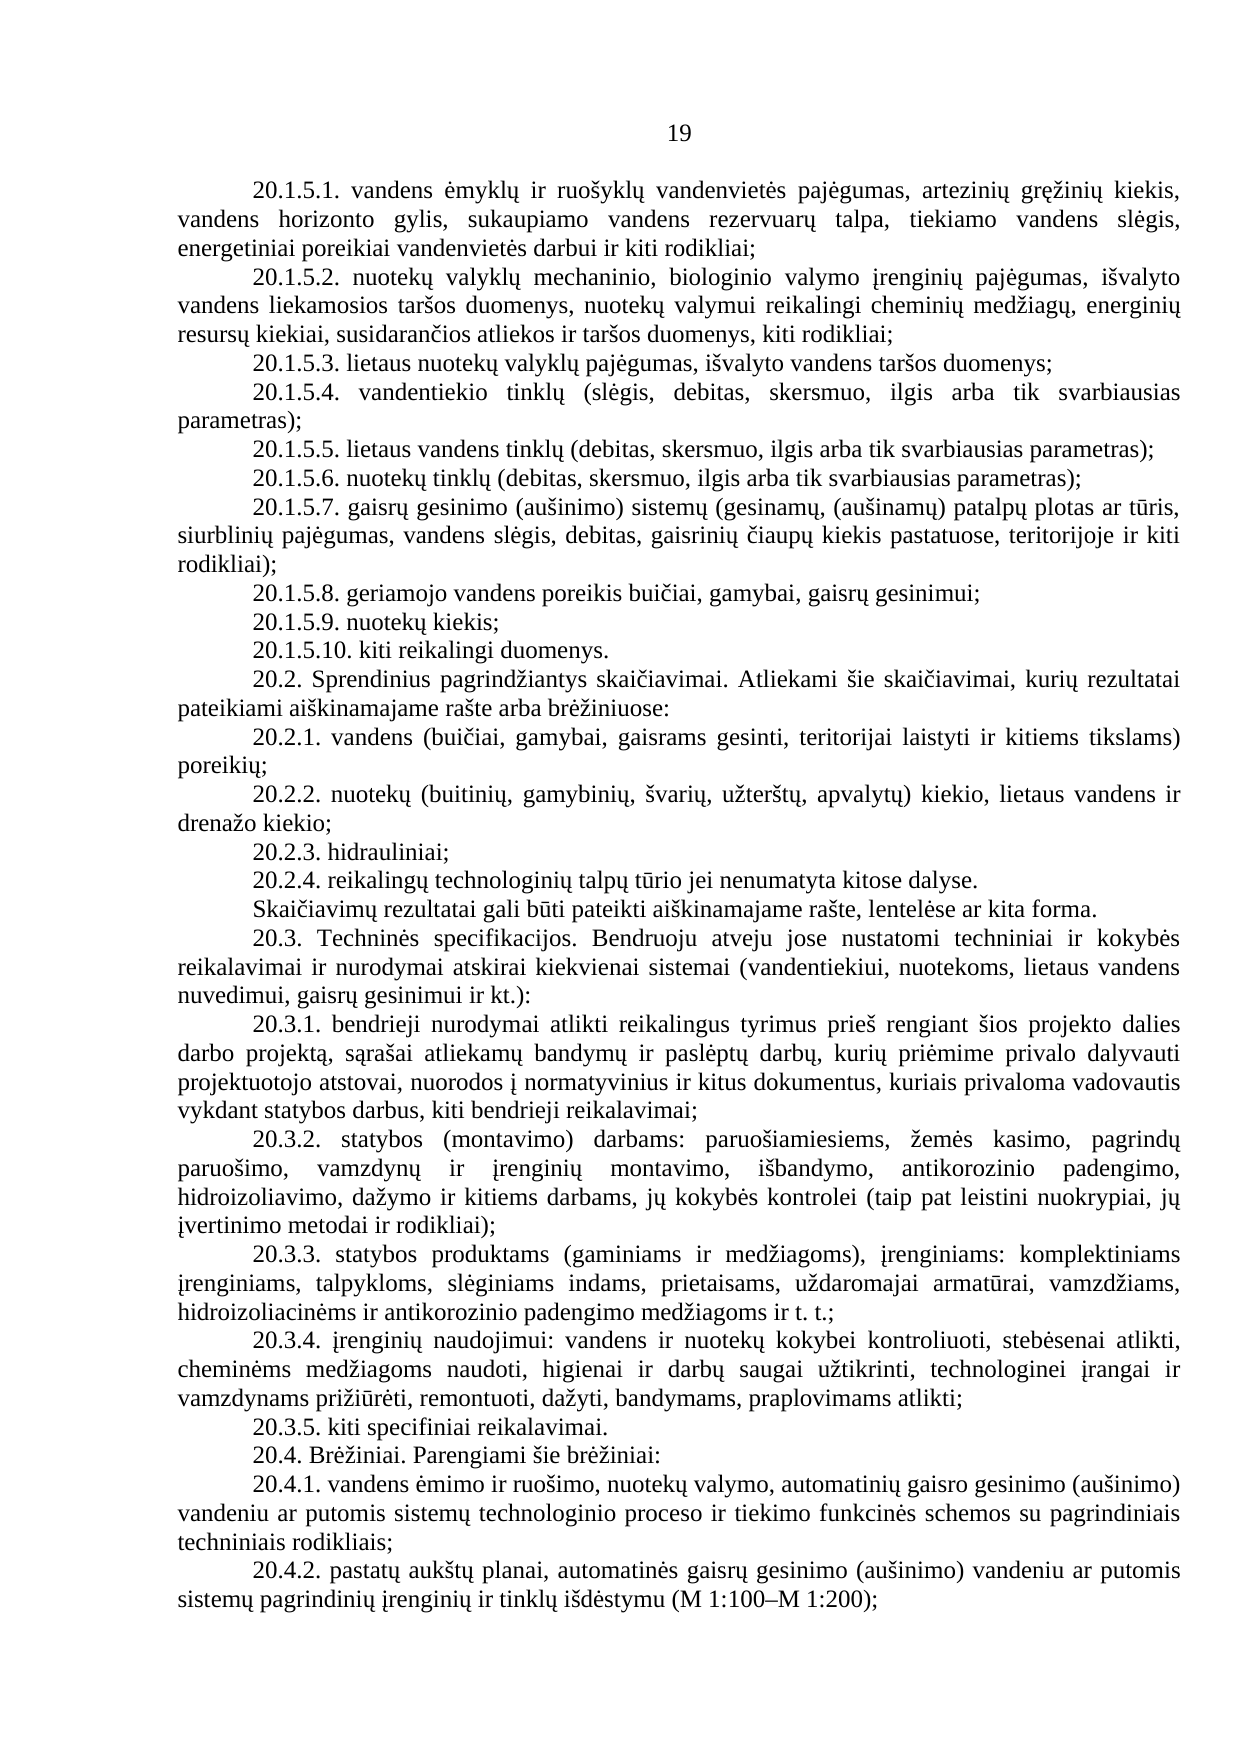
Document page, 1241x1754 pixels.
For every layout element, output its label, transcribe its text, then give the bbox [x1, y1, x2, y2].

text 20.1.5.7. gaisrų gesinimo (aušinimo) sistemų (gesinamų, (aušinamų) patalpų plotas ar tūris, siurblinių pajėgumas, vandens slėgis, debitas, gaisrinių čiaupų kiekis pastatuose, teritorijoje ir kiti rodikliai); [177, 492, 1181, 578]
text 20.2.4. reikalingų technologinių talpų tūrio jei nenumatyta kitose dalyse. [177, 866, 1181, 894]
text Skaičiavimų rezultatai gali būti pateikti aiškinamajame rašte, lentelėse ar kita forma. [177, 894, 1181, 923]
text 20.2.1. vandens (buičiai, gamybai, gaisrams gesinti, teritorijai laistyti ir kitiems tikslams) poreikių; [177, 722, 1181, 779]
text 20.1.5.9. nuotekų kiekis; [177, 607, 1181, 636]
text 20.2. Sprendinius pagrindžiantys skaičiavimai. Atliekami šie skaičiavimai, kurių rezultatai pateikiami aiškinamajame rašte arba brėžiniuose: [177, 664, 1181, 722]
text 20.1.5.10. kiti reikalingi duomenys. [177, 636, 1181, 664]
text 20.4.2. pastatų aukštų planai, automatinės gaisrų gesinimo (aušinimo) vandeniu ar putomis sistemų pagrindinių įrenginių ir tinklų išdėstymu (M 1:100–M 1:200); [177, 1556, 1181, 1613]
text 20.2.3. hidrauliniai; [177, 837, 1181, 866]
text 20.1.5.5. lietaus vandens tinklų (debitas, skersmuo, ilgis arba tik svarbiausias parametras); [177, 434, 1181, 463]
text 20.4. Brėžiniai. Parengiami šie brėžiniai: [177, 1441, 1181, 1469]
text 20.3.3. statybos produktams (gaminiams ir medžiagoms), įrenginiams: komplektiniams įrenginiams, talpykloms, slėginiams indams, prietaisams, uždaromajai armatūrai, vamzdžiams, hidroizoliacinėms ir antikorozinio padengimo medžiagoms ir t. t.; [177, 1239, 1181, 1326]
text 20.3. Techninės specifikacijos. Bendruoju atveju jose nustatomi techniniai ir kokybės reikalavimai ir nurodymai atskirai kiekvienai sistemai (vandentiekiui, nuotekoms, lietaus vandens nuvedimui, gaisrų gesinimui ir kt.): [177, 923, 1181, 1009]
text 20.3.5. kiti specifiniai reikalavimai. [177, 1412, 1181, 1441]
text 20.1.5.6. nuotekų tinklų (debitas, skersmuo, ilgis arba tik svarbiausias parametras); [177, 463, 1181, 492]
text 20.2.2. nuotekų (buitinių, gamybinių, švarių, užterštų, apvalytų) kiekio, lietaus vandens ir drenažo kiekio; [177, 779, 1181, 837]
text 20.1.5.1. vandens ėmyklų ir ruošyklų vandenvietės pajėgumas, artezinių gręžinių kiekis, vandens horizonto gylis, sukaupiamo vandens rezervuarų talpa, tiekiamo vandens slėgis, energetiniai poreikiai vandenvietės darbui ir kiti rodikliai; [177, 176, 1181, 262]
text 20.3.1. bendrieji nurodymai atlikti reikalingus tyrimus prieš rengiant šios projekto dalies darbo projektą, sąrašai atliekamų bandymų ir paslėptų darbų, kurių priėmime privalo dalyvauti projektuotojo atstovai, nuorodos į normatyvinius ir kitus dokumentus, kuriais privaloma vadovautis vykdant statybos darbus, kiti bendrieji reikalavimai; [177, 1009, 1181, 1124]
text 20.1.5.2. nuotekų valyklų mechaninio, biologinio valymo įrenginių pajėgumas, išvalyto vandens liekamosios taršos duomenys, nuotekų valymui reikalingi cheminių medžiagų, energinių resursų kiekiai, susidarančios atliekos ir taršos duomenys, kiti rodikliai; [177, 262, 1181, 348]
text 20.1.5.8. geriamojo vandens poreikis buičiai, gamybai, gaisrų gesinimui; [177, 578, 1181, 607]
text 20.4.1. vandens ėmimo ir ruošimo, nuotekų valymo, automatinių gaisro gesinimo (aušinimo) vandeniu ar putomis sistemų technologinio proceso ir tiekimo funkcinės schemos su pagrindiniais techniniais rodikliais; [177, 1469, 1181, 1556]
text 20.3.4. įrenginių naudojimui: vandens ir nuotekų kokybei kontroliuoti, stebėsenai atlikti, cheminėms medžiagoms naudoti, higienai ir darbų saugai užtikrinti, technologinei įrangai ir vamzdynams prižiūrėti, remontuoti, dažyti, bandymams, praplovimams atlikti; [177, 1326, 1181, 1412]
text 20.3.2. statybos (montavimo) darbams: paruošiamiesiems, žemės kasimo, pagrindų paruošimo, vamzdynų ir įrenginių montavimo, išbandymo, antikorozinio padengimo, hidroizoliavimo, dažymo ir kitiems darbams, jų kokybės kontrolei (taip pat leistini nuokrypiai, jų įvertinimo metodai ir rodikliai); [177, 1124, 1181, 1239]
text 20.1.5.4. vandentiekio tinklų (slėgis, debitas, skersmuo, ilgis arba tik svarbiausias parametras); [177, 377, 1181, 434]
text 20.1.5.3. lietaus nuotekų valyklų pajėgumas, išvalyto vandens taršos duomenys; [177, 348, 1181, 377]
